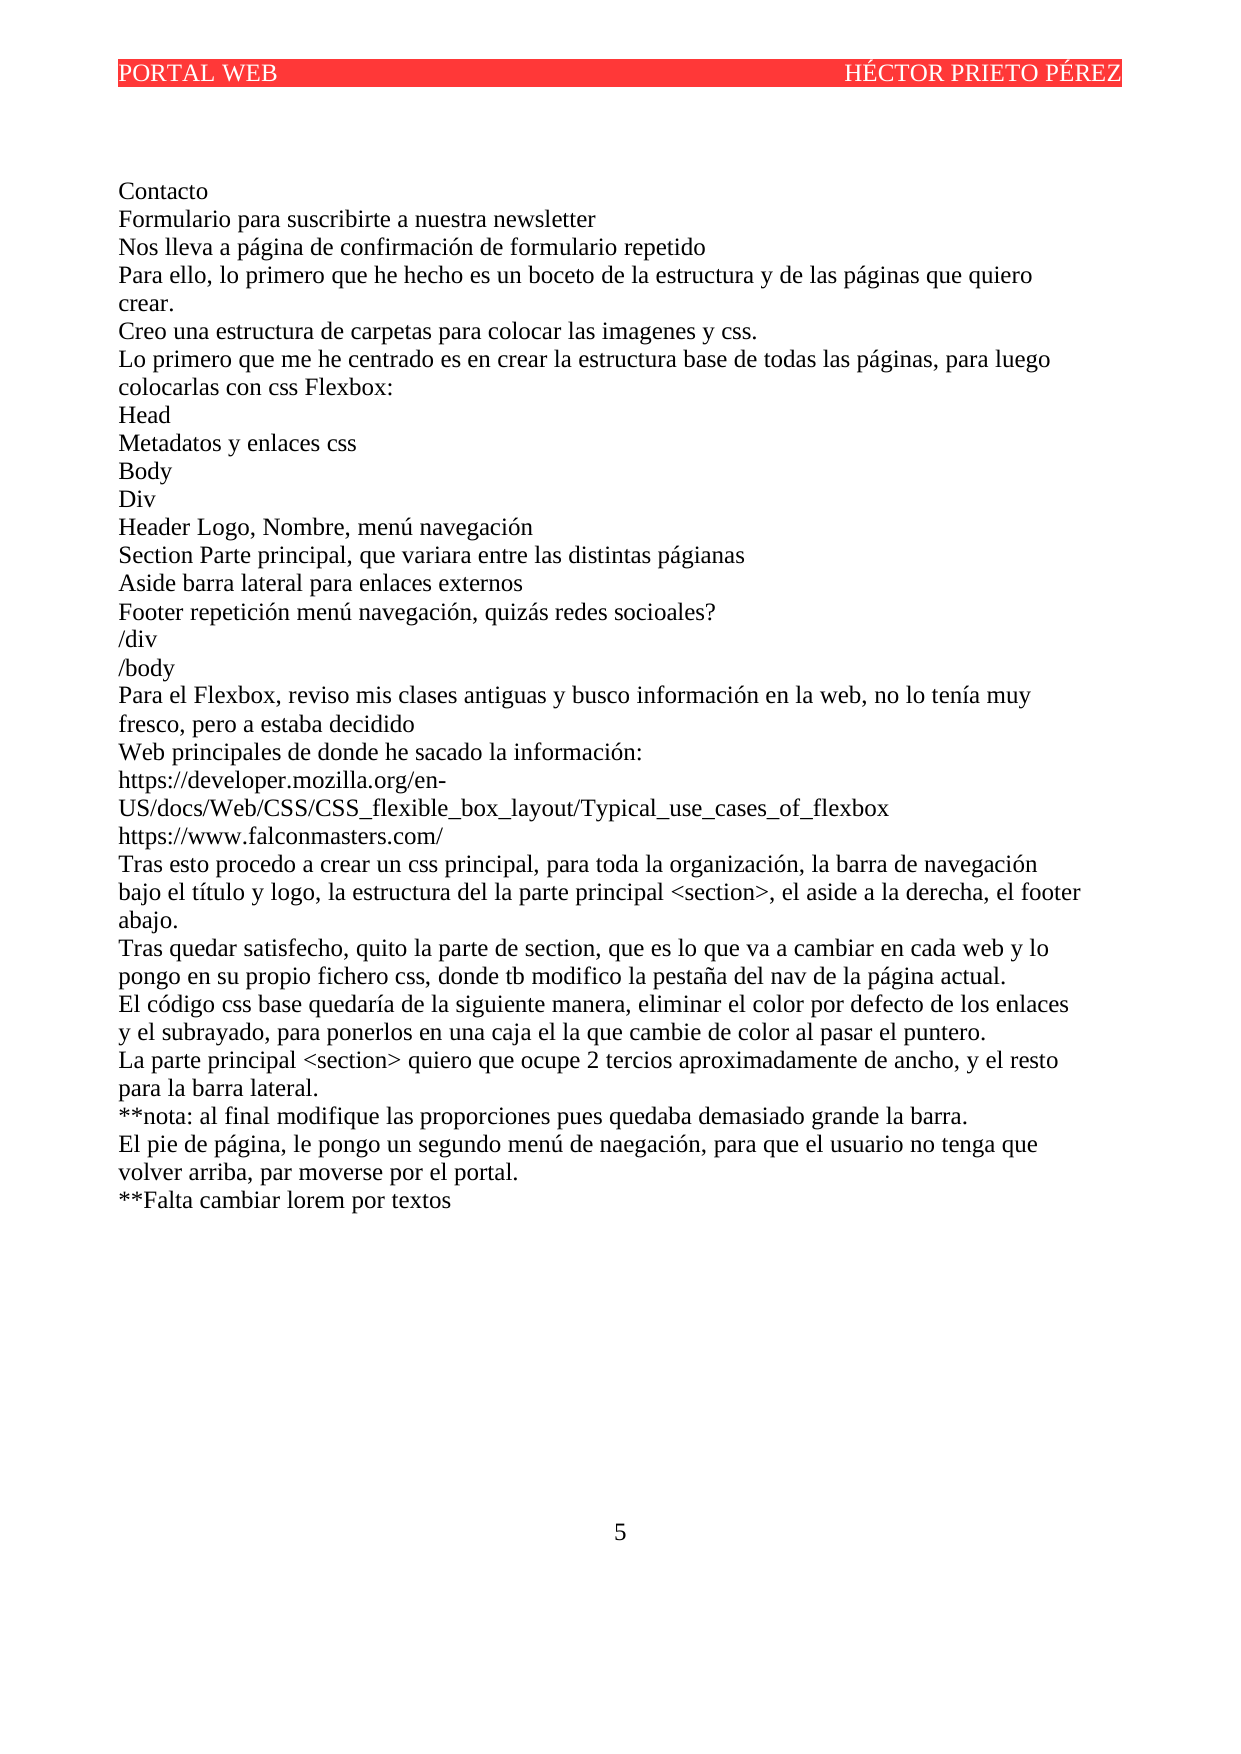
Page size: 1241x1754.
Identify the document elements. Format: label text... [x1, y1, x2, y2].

text Div [118, 485, 1122, 513]
text El código css base quedaría de la siguiente manera, eliminar el color por defecto de los enlaces [118, 990, 1122, 1018]
text Creo una estructura de carpetas para colocar las imagenes y css. [118, 317, 1122, 345]
text Para el Flexbox, reviso mis clases antiguas y busco información en la web, no lo tenía muy [118, 681, 1122, 709]
text Web principales de donde he sacado la información: [118, 737, 1122, 766]
text Lo primero que me he centrado es en crear la estructura base de todas las páginas, para luego [118, 345, 1122, 373]
text para la barra lateral. [118, 1074, 1122, 1102]
text /div [118, 625, 1122, 653]
text Contacto [118, 177, 1122, 205]
text /body [118, 653, 1122, 681]
text Tras esto procedo a crear un css principal, para toda la organización, la barra de navegación [118, 849, 1122, 878]
text Para ello, lo primero que he hecho es un boceto de la estructura y de las páginas que quiero [118, 261, 1122, 289]
text Body [118, 457, 1122, 485]
text volver arriba, par moverse por el portal. [118, 1158, 1122, 1186]
text Header Logo, Nombre, menú navegación [118, 513, 1122, 541]
text bajo el título y logo, la estructura del la parte principal <section>, el aside a la derecha, el footer [118, 878, 1122, 906]
text **Falta cambiar lorem por textos [118, 1186, 1122, 1214]
text crear. [118, 289, 1122, 317]
text Footer repetición menú navegación, quizás redes socioales? [118, 597, 1122, 625]
text **nota: al final modifique las proporciones pues quedaba demasiado grande la barra. [118, 1102, 1122, 1130]
text pongo en su propio fichero css, donde tb modifico la pestaña del nav de la página actual. [118, 962, 1122, 990]
text fresco, pero a estaba decidido [118, 709, 1122, 737]
text https://www.falconmasters.com/ [118, 822, 1122, 849]
text Head [118, 401, 1122, 429]
text La parte principal <section> quiero que ocupe 2 tercios aproximadamente de ancho, y el resto [118, 1046, 1122, 1074]
text Metadatos y enlaces css [118, 429, 1122, 457]
text El pie de página, le pongo un segundo menú de naegación, para que el usuario no tenga que [118, 1130, 1122, 1158]
text Nos lleva a página de confirmación de formulario repetido [118, 233, 1122, 261]
text Section Parte principal, que variara entre las distintas págianas [118, 541, 1122, 569]
text y el subrayado, para ponerlos en una caja el la que cambie de color al pasar el puntero. [118, 1018, 1122, 1046]
text Formulario para suscribirte a nuestra newsletter [118, 205, 1122, 233]
text Tras quedar satisfecho, quito la parte de section, que es lo que va a cambiar en cada web y lo [118, 934, 1122, 962]
text colocarlas con css Flexbox: [118, 373, 1122, 401]
text https://developer.mozilla.org/en- [118, 766, 1122, 793]
text US/docs/Web/CSS/CSS_flexible_box_layout/Typical_use_cases_of_flexbox [118, 793, 1122, 822]
text abajo. [118, 906, 1122, 934]
text Aside barra lateral para enlaces externos [118, 569, 1122, 597]
